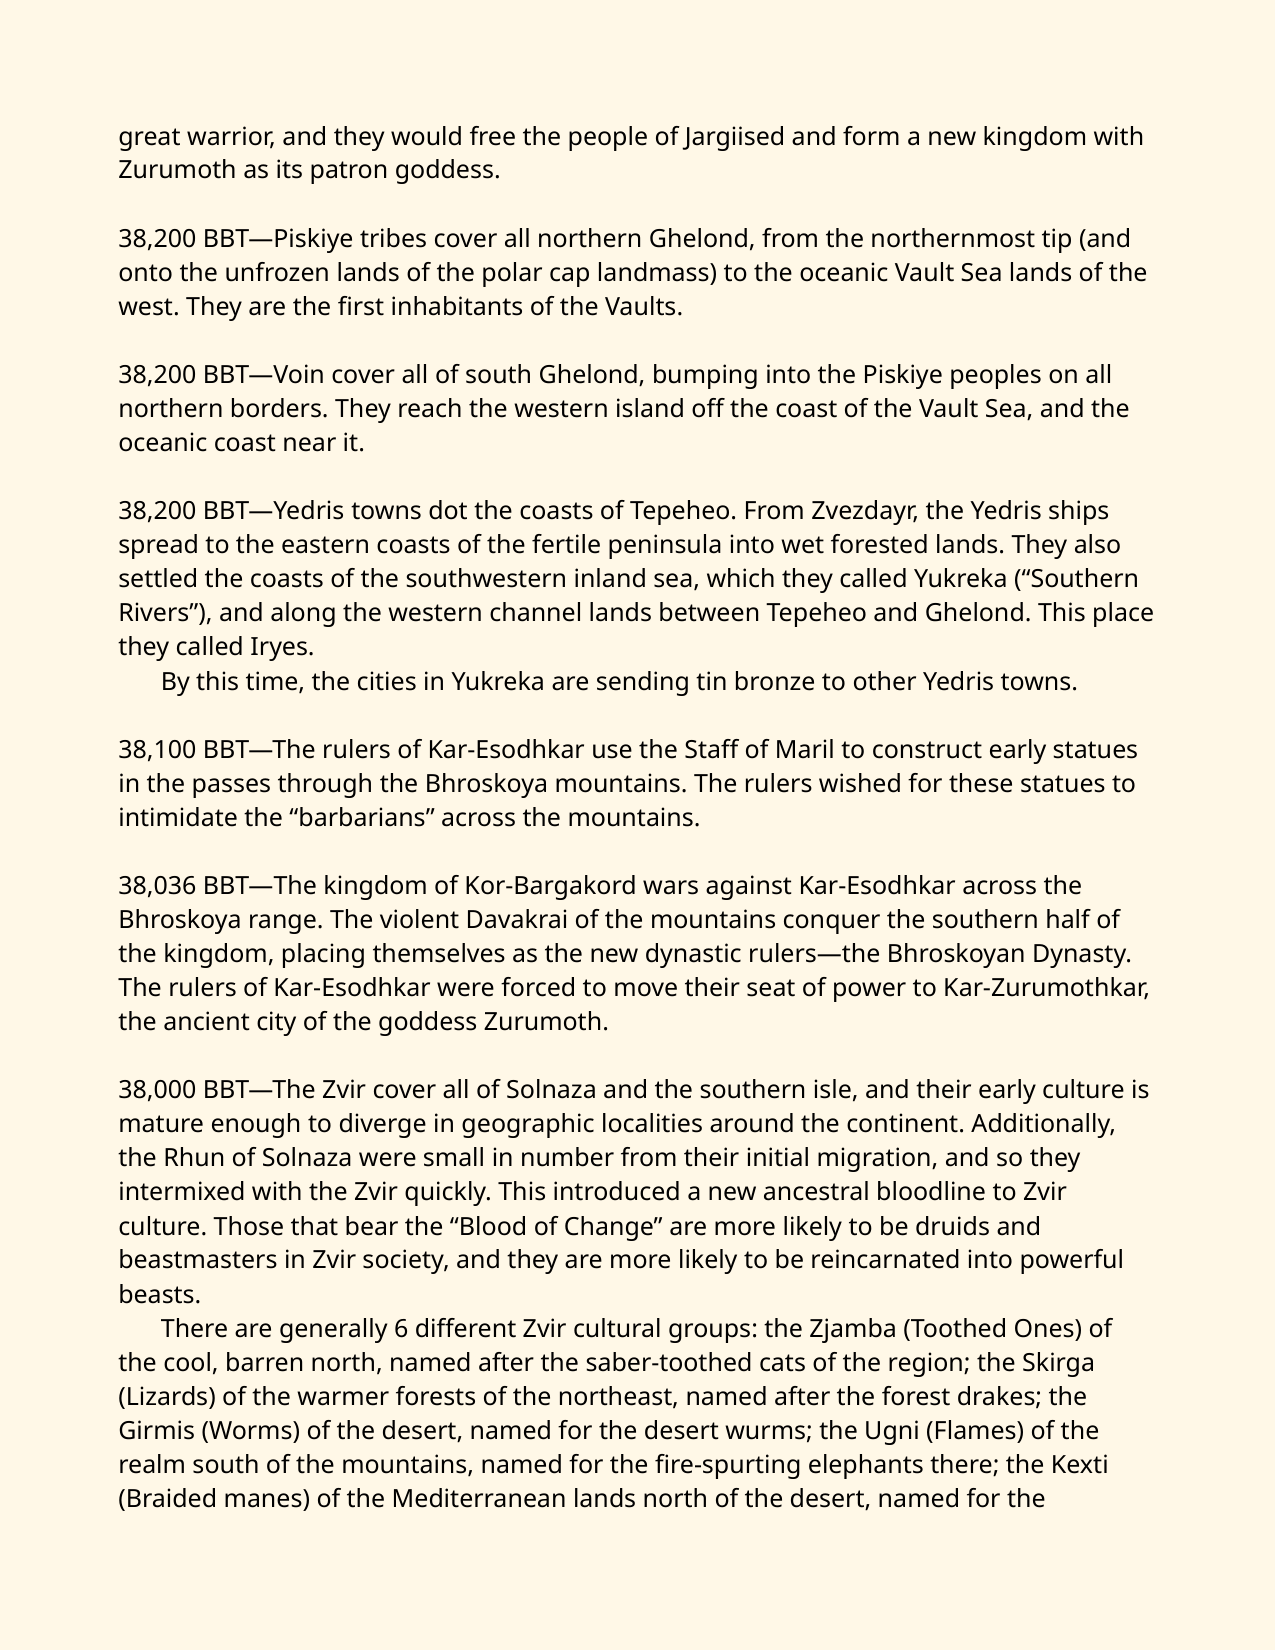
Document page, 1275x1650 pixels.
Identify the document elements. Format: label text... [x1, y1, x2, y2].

text 38,200 BBT—Voin cover all of south Ghelond, bumping into the Piskiye peoples on all northern borders. They reach the western island off the coast of the Vault Sea, and the oceanic coast near it. [118, 357, 1157, 459]
text There are generally 6 different Zvir cultural groups: the Zjamba (Toothed Ones) of the cool, barren north, named after the saber-toothed cats of the region; the Skirga (Lizards) of the warmer forests of the northeast, named after the forest drakes; the Girmis (Worms) of the desert, named for the desert wurms; the Ugni (Flames) of the realm south of the mountains, named for the fire-spurting elephants there; the Kexti (Braided manes) of the Mediterranean lands north of the desert, named for the [118, 1310, 1157, 1515]
text 38,000 BBT—The Zvir cover all of Solnaza and the southern isle, and their early culture is mature enough to diverge in geographic localities around the continent. Additionally, the Rhun of Solnaza were small in number from their initial migration, and so they intermixed with the Zvir quickly. This introduced a new ancestral bloodline to Zvir culture. Those that bear the “Blood of Change” are more likely to be druids and beastmasters in Zvir society, and they are more likely to be reincarnated into powerful beasts. [118, 1072, 1157, 1310]
text 38,036 BBT—The kingdom of Kor-Bargakord wars against Kar-Esodhkar across the Bhroskoya range. The violent Davakrai of the mountains conquer the southern half of the kingdom, placing themselves as the new dynastic rulers—the Bhroskoyan Dynasty. The rulers of Kar-Esodhkar were forced to move their seat of power to Kar-Zurumothkar, the ancient city of the goddess Zurumoth. [118, 867, 1157, 1038]
text great warrior, and they would free the people of Jargiised and form a new kingdom with Zurumoth as its patron goddess. [118, 118, 1157, 186]
text 38,200 BBT—Yedris towns dot the coasts of Tepeheo. From Zvezdayr, the Yedris ships spread to the eastern coasts of the fertile peninsula into wet forested lands. They also settled the coasts of the southwestern inland sea, which they called Yukreka (“Southern Rivers”), and along the western channel lands between Tepeheo and Ghelond. This place they called Iryes. [118, 493, 1157, 663]
text 38,200 BBT—Piskiye tribes cover all northern Ghelond, from the northernmost tip (and onto the unfrozen lands of the polar cap landmass) to the oceanic Vault Sea lands of the west. They are the first inhabitants of the Vaults. [118, 220, 1157, 322]
text 38,100 BBT—The rulers of Kar-Esodhkar use the Staff of Maril to construct early statues in the passes through the Bhroskoya mountains. The rulers wished for these statues to intimidate the “barbarians” across the mountains. [118, 731, 1157, 833]
text By this time, the cities in Yukreka are sending tin bronze to other Yedris towns. [118, 663, 1157, 697]
